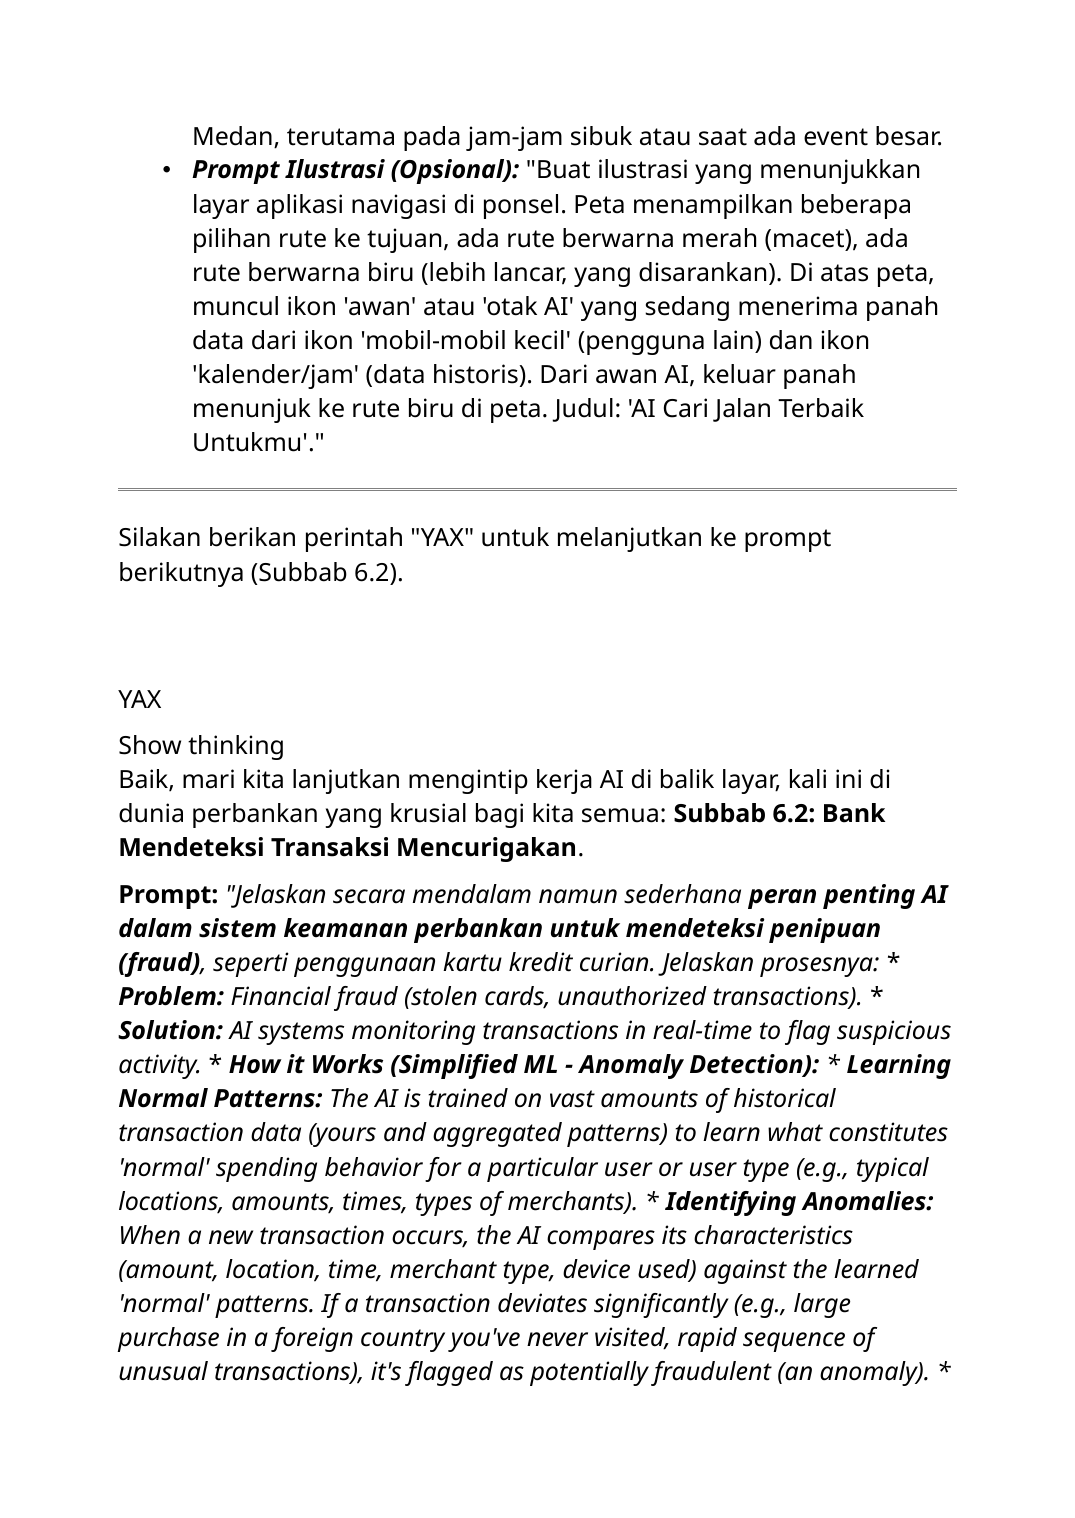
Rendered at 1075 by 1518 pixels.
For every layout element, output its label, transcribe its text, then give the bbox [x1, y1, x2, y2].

list Medan, terutama pada jam-jam sibuk atau saat ada event besar. [162, 118, 957, 152]
list Prompt Ilustrasi (Opsional): "Buat ilustrasi yang menunjukkan layar aplikasi navigasi di ponsel. Peta menampilkan beberapa pilihan rute ke tujuan, ada rute berwarna merah (macet), ada rute berwarna biru (lebih lancar, yang disarankan). Di atas peta, muncul ikon 'awan' atau 'otak AI' yang sedang menerima panah data dari ikon 'mobil-mobil kecil' (pengguna lain) dan ikon 'kalender/jam' (data historis). Dari awan AI, keluar panah menunjuk ke rute biru di peta. Judul: 'AI Cari Jalan Terbaik Untukmu'." [162, 152, 957, 459]
text Show thinking [118, 728, 957, 762]
text Prompt: "Jelaskan secara mendalam namun sederhana peran penting AI dalam sistem keamanan perbankan untuk mendeteksi penipuan (fraud), seperti penggunaan kartu kredit curian. Jelaskan prosesnya: * Problem: Financial fraud (stolen cards, unauthorized transactions). * Solution: AI systems monitoring transactions in real-time to flag suspicious activity. * How it Works (Simplified ML - Anomaly Detection): * Learning Normal Patterns: The AI is trained on vast amounts of historical transaction data (yours and aggregated patterns) to learn what constitutes 'normal' spending behavior for a particular user or user type (e.g., typical locations, amounts, times, types of merchants). * Identifying Anomalies: When a new transaction occurs, the AI compares its characteristics (amount, location, time, merchant type, device used) against the learned 'normal' patterns. If a transaction deviates significantly (e.g., large purchase in a foreign country you've never visited, rapid sequence of unusual transactions), it's flagged as potentially fraudulent (an anomaly). * [118, 877, 957, 1388]
text Silakan berikan perintah "YAX" untuk melanjutkan ke prompt berikutnya (Subbab 6.2). [118, 520, 957, 588]
text YAX [118, 681, 957, 715]
text Baik, mari kita lanjutkan mengintip kerja AI di balik layar, kali ini di dunia perbankan yang krusial bagi kita semua: Subbab 6.2: Bank Mendeteksi Transaksi Mencurigakan. [118, 762, 957, 864]
